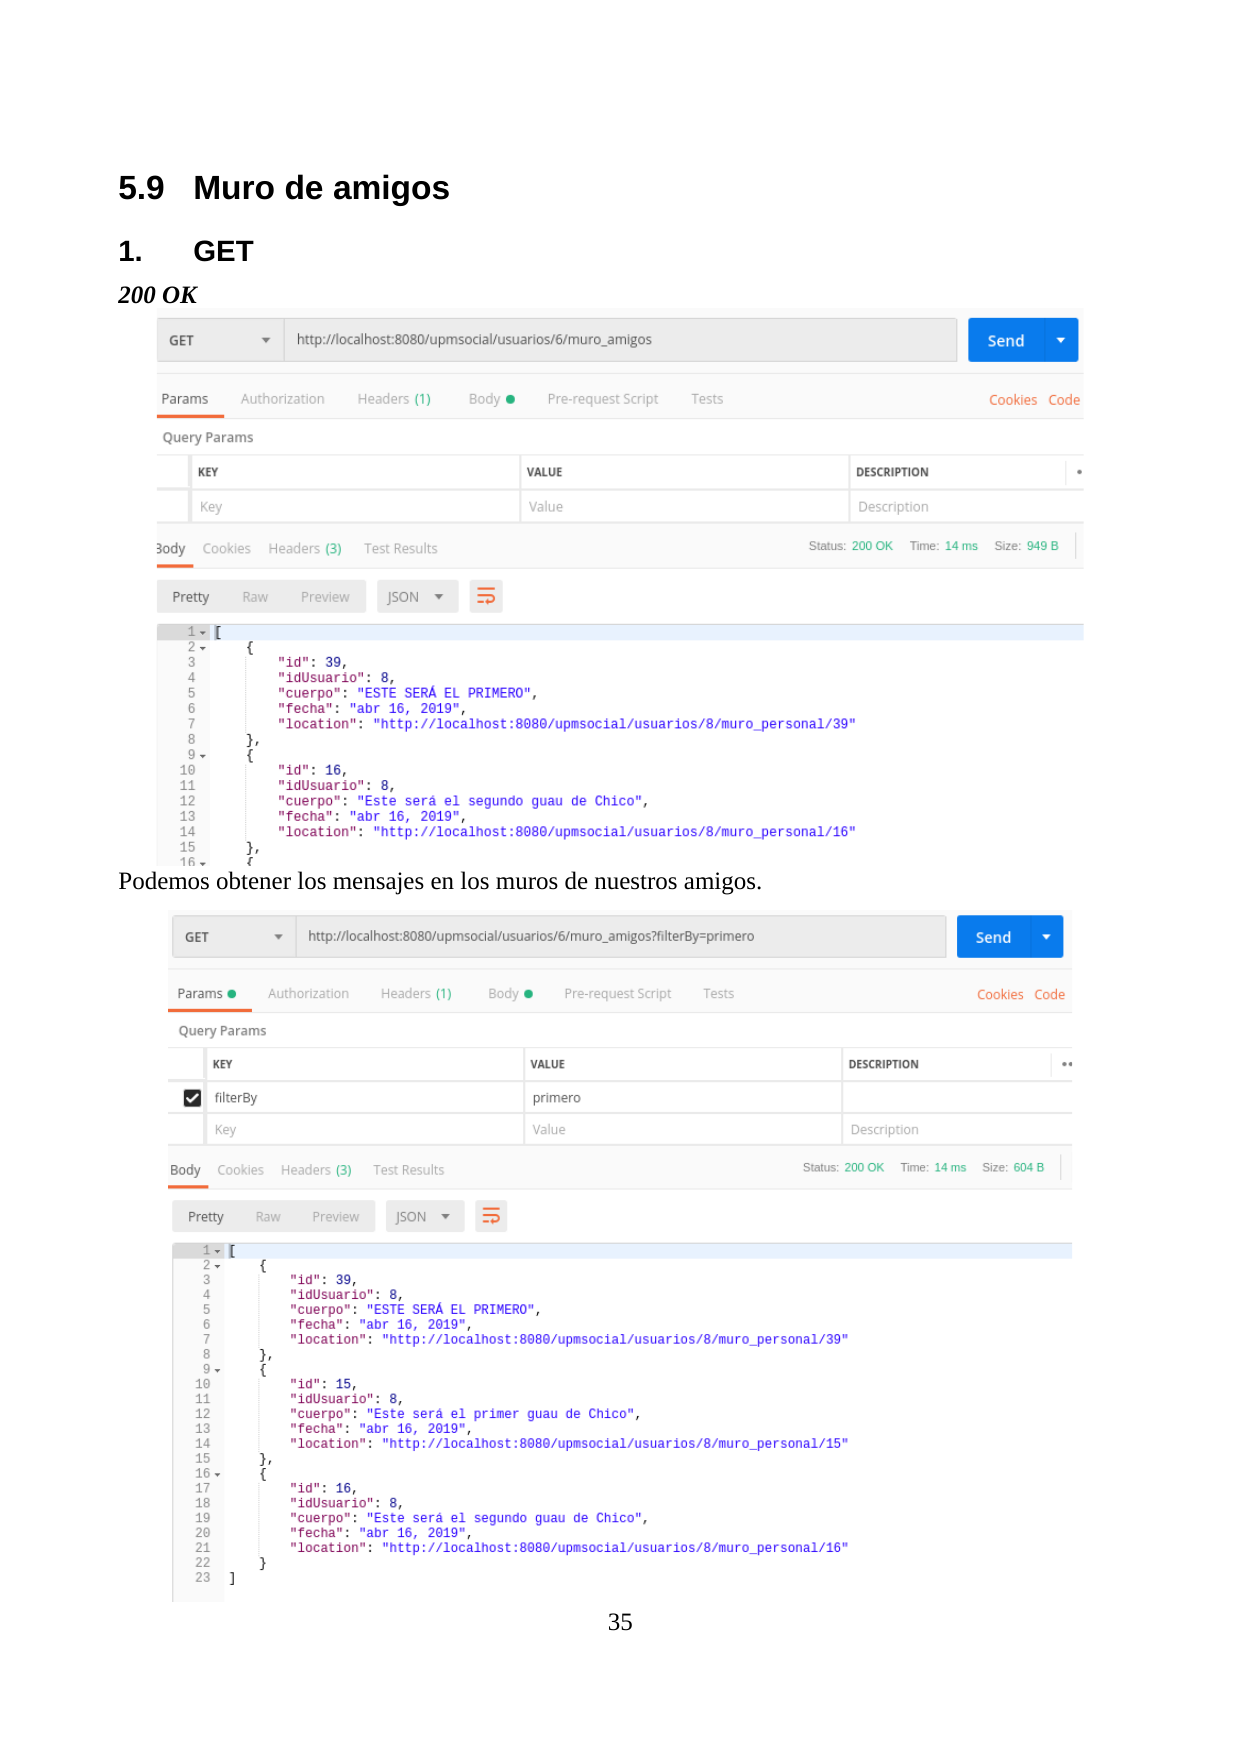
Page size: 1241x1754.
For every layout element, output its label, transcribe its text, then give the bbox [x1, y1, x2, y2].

picture [156, 308, 1084, 866]
subtitle GET [118, 233, 1122, 267]
text Podemos obtener los mensajes en los muros de nuestros amigos. [118, 866, 1122, 894]
text 200 OK [118, 280, 1122, 308]
picture [168, 910, 1073, 1602]
subtitle Muro de amigos [118, 168, 1122, 206]
